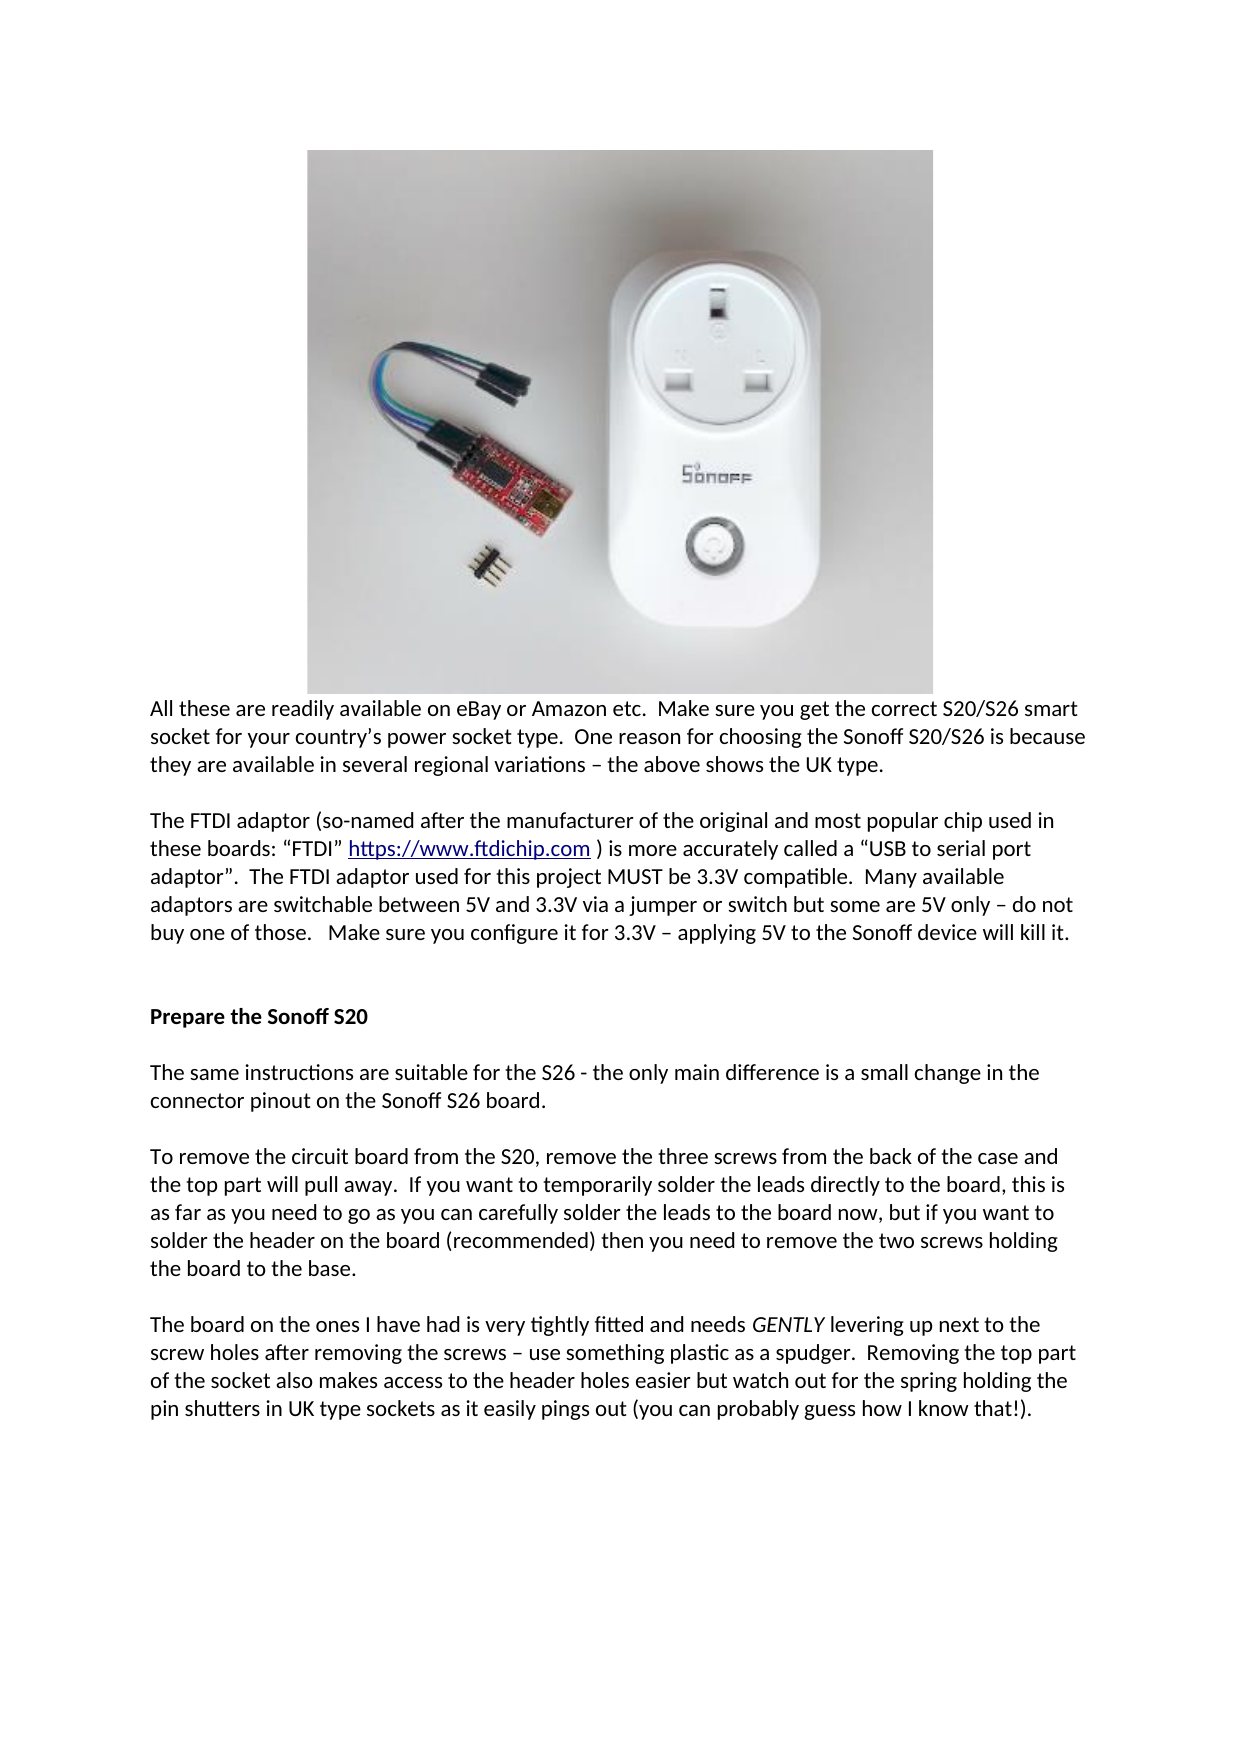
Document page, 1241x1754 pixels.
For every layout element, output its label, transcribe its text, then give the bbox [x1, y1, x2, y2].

text All these are readily available on eBay or Amazon etc. Make sure you get the correct S20/S26 smart socket for your country’s power socket type. One reason for choosing the Sonoff S20/S26 is because they are available in several regional variations – the above shows the UK type. [150, 694, 1090, 778]
text Prepare the Sonoff S20 [150, 1002, 1090, 1030]
text To remove the circuit board from the S20, remove the three screws from the back of the case and the top part will pull away. If you want to temporarily solder the leads directly to the board, this is as far as you need to go as you can carefully solder the leads to the board now, but if you want to solder the header on the board (recommended) then you need to remove the two screws holding the board to the base. [150, 1142, 1090, 1282]
text The FTDI adaptor (so-named after the manufacturer of the original and most popular chip used in these boards: “FTDI” https://www.ftdichip.com ) is more accurately called a “USB to serial port adaptor”. The FTDI adaptor used for this project MUST be 3.3V compatible. Many available adaptors are switchable between 5V and 3.3V via a jumper or switch but some are 5V only – do not buy one of those. Make sure you configure it for 3.3V – applying 5V to the Sonoff device will kill it. [150, 806, 1090, 946]
text The board on the ones I have had is very tightly fitted and needs GENTLY levering up next to the screw holes after removing the screws – use something plastic as a spudger. Removing the top part of the socket also makes access to the header holes easier but watch out for the spring holding the pin shutters in UK type sockets as it easily pings out (you can probably guess how I know that!). [150, 1310, 1090, 1422]
text The same instructions are suitable for the S26 - the only main difference is a small change in the connector pinout on the Sonoff S26 board. [150, 1058, 1090, 1114]
